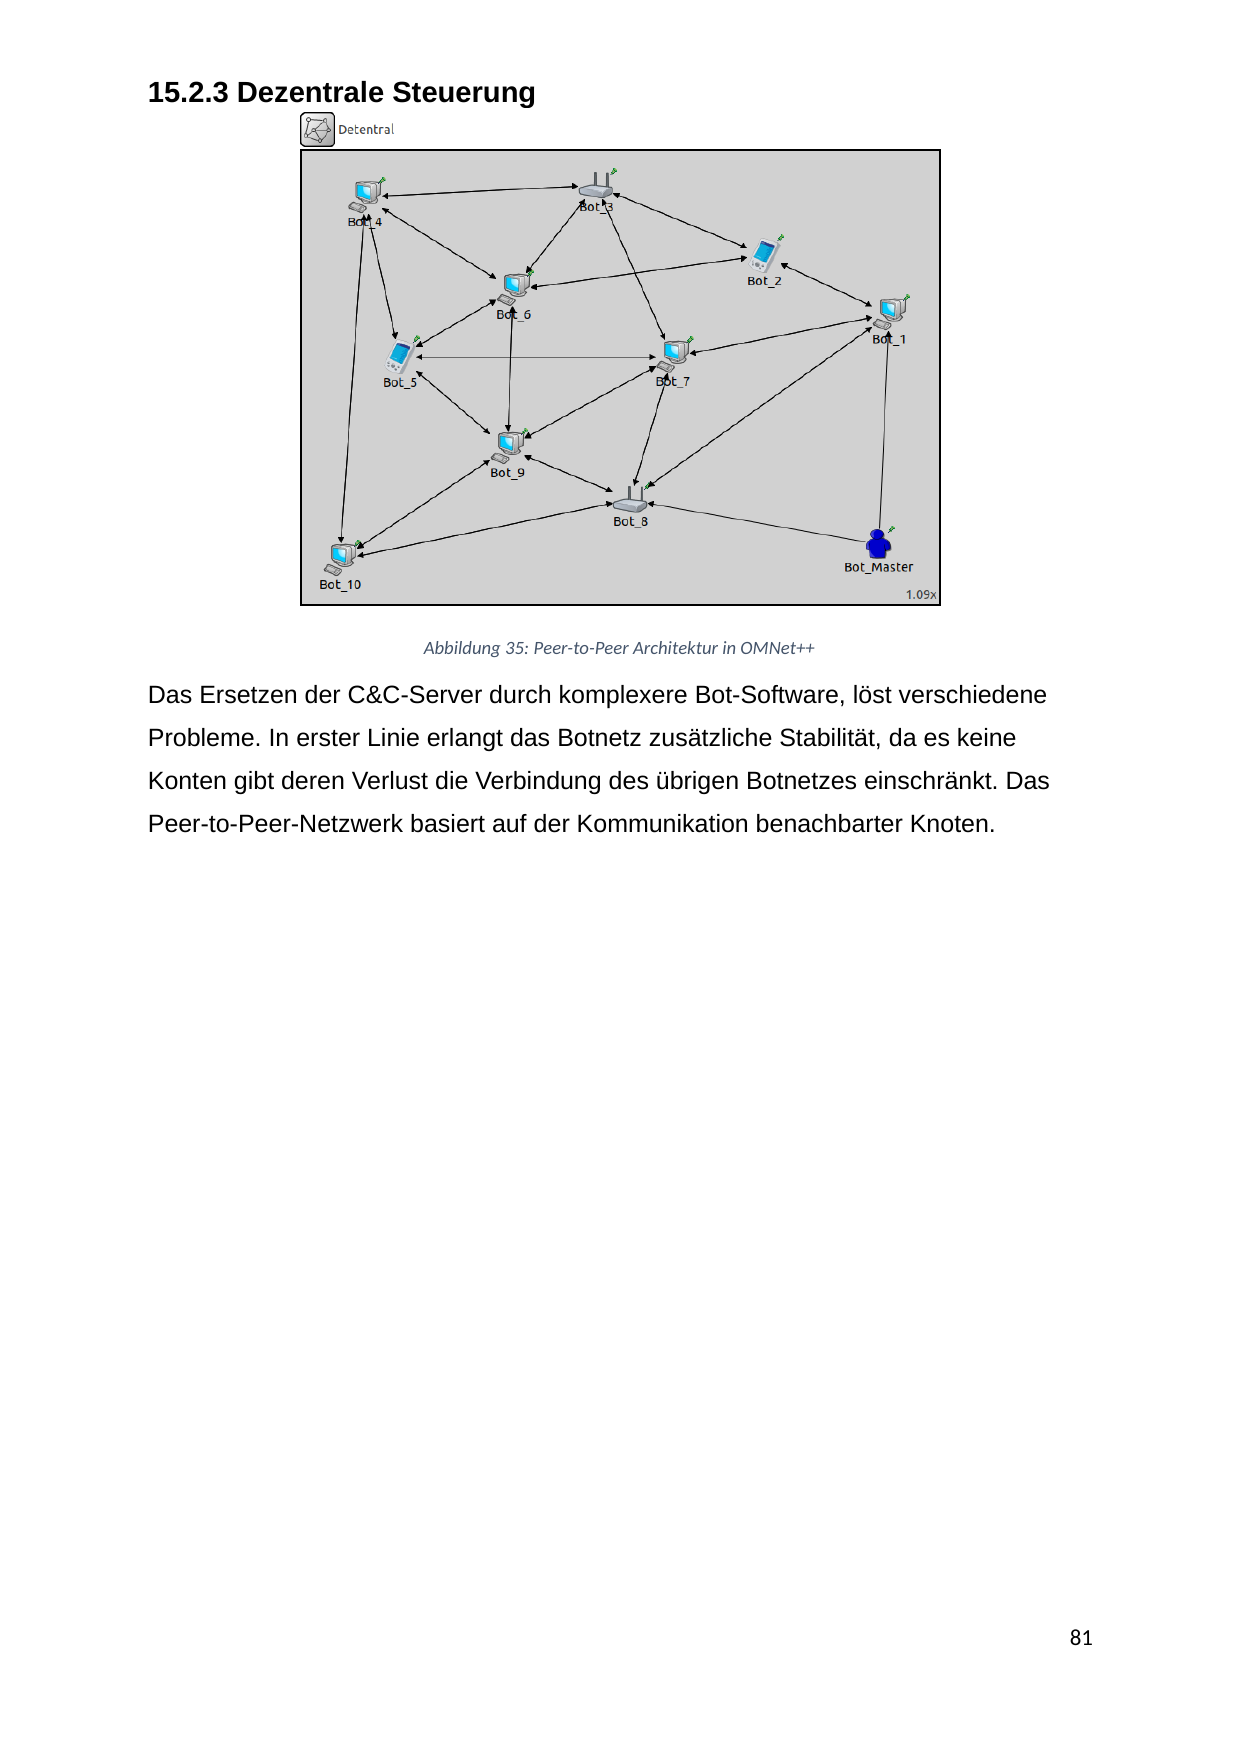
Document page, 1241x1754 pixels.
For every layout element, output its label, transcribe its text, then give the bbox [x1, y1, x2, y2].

subtitle 15.2.3 Dezentrale Steuerung [148, 75, 1093, 108]
text Abbildung 35: Peer-to-Peer Architektur in OMNet++ [148, 636, 1093, 659]
text Das Ersetzen der C&C-Server durch komplexere Bot-Software, löst verschiedene Probleme. In erster Linie erlangt das Botnetz zusätzliche Stabilität, da es keine Konten gibt deren Verlust die Verbindung des übrigen Botnetzes einschränkt. Das Peer-to-Peer-Netzwerk basiert auf der Kommunikation benachbarter Knoten. [148, 680, 1093, 838]
